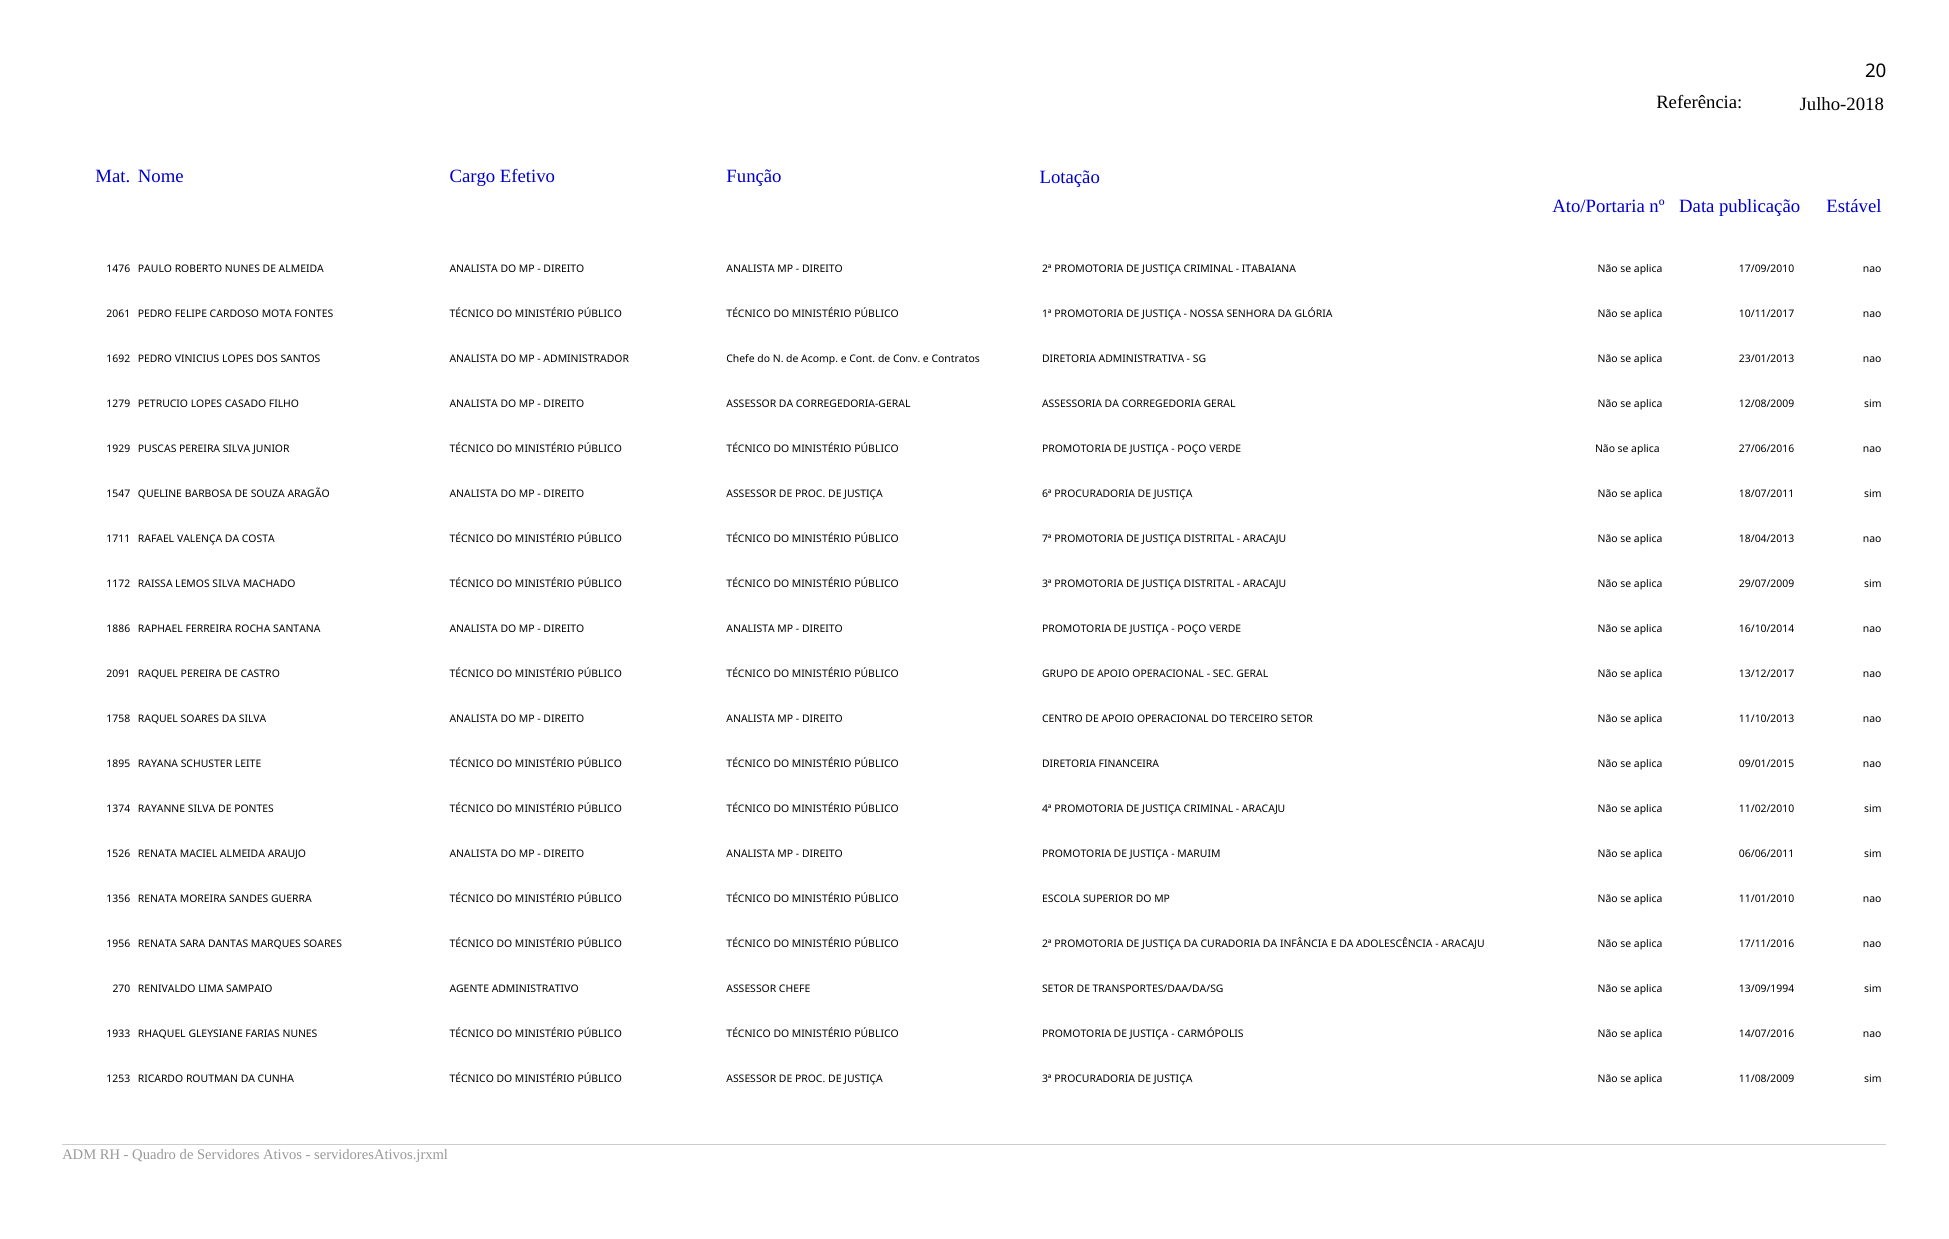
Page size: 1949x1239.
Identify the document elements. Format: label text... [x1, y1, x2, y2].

table_cell [130, 441, 138, 486]
table_cell [130, 306, 138, 351]
table_cell nao [1803, 891, 1881, 936]
table_cell ANALISTA DO MP - DIREITO [449, 621, 723, 666]
table_cell 11/08/2009 [1662, 1071, 1794, 1116]
table_cell TÉCNICO DO MINISTÉRIO PÚBLICO [449, 936, 723, 981]
table_cell [0, 846, 68, 891]
table_cell [1794, 801, 1803, 846]
table_cell [443, 531, 449, 576]
table_cell Não se aplica [1547, 351, 1662, 396]
table_cell 23/01/2013 [1662, 351, 1794, 396]
table_cell [130, 1026, 138, 1071]
table_cell Referência: [1656, 91, 1754, 123]
table_cell 1547 [68, 486, 130, 531]
table_cell Não se aplica [1547, 396, 1662, 441]
table_cell [1881, 756, 1948, 801]
table_cell 1758 [68, 711, 130, 756]
table_cell [1039, 196, 1196, 225]
table_cell TÉCNICO DO MINISTÉRIO PÚBLICO [726, 531, 1030, 576]
table_cell [0, 123, 1948, 163]
table_cell 2ª PROMOTORIA DE JUSTIÇA DA CURADORIA DA INFÂNCIA E DA ADOLESCÊNCIA - ARACAJU [1042, 936, 1538, 981]
table_cell [1881, 891, 1948, 936]
table_cell 13/09/1994 [1662, 981, 1794, 1026]
table_cell 27/06/2016 [1662, 441, 1794, 486]
table_cell [0, 891, 68, 936]
table_cell [0, 351, 68, 396]
table_cell nao [1803, 936, 1881, 981]
table_cell TÉCNICO DO MINISTÉRIO PÚBLICO [726, 891, 1030, 936]
table_cell [1538, 846, 1547, 891]
table_cell ANALISTA DO MP - DIREITO [449, 396, 723, 441]
table_cell [1794, 531, 1803, 576]
table_cell [684, 196, 726, 225]
table_cell 2061 [68, 306, 130, 351]
table_cell [1538, 801, 1547, 846]
table_cell [130, 936, 138, 981]
table_cell sim [1803, 846, 1881, 891]
table_cell [1030, 441, 1042, 486]
table_cell [1881, 261, 1948, 306]
table_cell Chefe do N. de Acomp. e Cont. de Conv. e Contratos [726, 351, 1030, 396]
table_cell [443, 441, 449, 486]
table_cell GRUPO DE APOIO OPERACIONAL - SEC. GERAL [1042, 666, 1538, 711]
table_cell [1794, 261, 1803, 306]
table_cell ANALISTA DO MP - DIREITO [449, 846, 723, 891]
table_cell 17/09/2010 [1662, 261, 1794, 306]
table_cell Data publicação [1665, 195, 1800, 225]
table_cell PAULO ROBERTO NUNES DE ALMEIDA [138, 261, 443, 306]
table_cell 18/04/2013 [1662, 531, 1794, 576]
table_cell sim [1803, 981, 1881, 1026]
table_cell RENATA MACIEL ALMEIDA ARAUJO [138, 846, 443, 891]
table_cell Não se aplica [1547, 981, 1662, 1026]
table_cell CENTRO DE APOIO OPERACIONAL DO TERCEIRO SETOR [1042, 711, 1538, 756]
table_cell [443, 1071, 449, 1116]
table_cell [443, 1026, 449, 1071]
table_cell [1881, 981, 1948, 1026]
table_cell [1538, 486, 1547, 531]
table_cell ANALISTA MP - DIREITO [726, 711, 1030, 756]
table_cell 4ª PROMOTORIA DE JUSTIÇA CRIMINAL - ARACAJU [1042, 801, 1538, 846]
table_cell Não se aplica [1547, 756, 1662, 801]
table_cell [443, 621, 449, 666]
table_cell [130, 981, 138, 1026]
table_cell [130, 576, 138, 621]
table_cell [1538, 666, 1547, 711]
table_cell [0, 801, 68, 846]
table_cell ASSESSOR CHEFE [726, 981, 1030, 1026]
table_cell [1030, 756, 1042, 801]
table_cell [0, 936, 68, 981]
table_cell sim [1803, 486, 1881, 531]
table_cell nao [1803, 441, 1881, 486]
table_header [0, 0, 1948, 57]
table_cell [1030, 621, 1042, 666]
table_header Função [726, 165, 803, 195]
table_cell sim [1803, 1071, 1881, 1116]
table_cell [1881, 1071, 1948, 1116]
table_cell Não se aplica [1547, 801, 1662, 846]
table_cell [0, 1026, 68, 1071]
table_cell [0, 85, 1948, 91]
table_cell [1538, 981, 1547, 1026]
table_cell [1881, 666, 1948, 711]
table_cell [68, 195, 130, 225]
table_cell [130, 486, 138, 531]
table_cell [0, 1116, 1948, 1144]
table_cell RAYANNE SILVA DE PONTES [138, 801, 443, 846]
table_cell 1929 [68, 441, 130, 486]
table_cell Ato/Portaria nº [1529, 195, 1664, 225]
table_cell 17/11/2016 [1662, 936, 1794, 981]
table_cell [1030, 666, 1042, 711]
table_cell Não se aplica [1547, 486, 1662, 531]
table_cell AGENTE ADMINISTRATIVO [449, 981, 723, 1026]
table_cell Não se aplica [1547, 1026, 1662, 1071]
table_cell [1538, 351, 1547, 396]
table_cell Julho-2018 [1756, 93, 1884, 121]
table_cell [1881, 1026, 1948, 1071]
table_cell [1030, 1026, 1042, 1071]
table_cell [443, 396, 449, 441]
table_cell [443, 891, 449, 936]
table_cell ANALISTA DO MP - ADMINISTRADOR [449, 351, 723, 396]
table_cell [1538, 756, 1547, 801]
table_cell [1794, 711, 1803, 756]
table_cell 18/07/2011 [1662, 486, 1794, 531]
table_cell TÉCNICO DO MINISTÉRIO PÚBLICO [449, 441, 723, 486]
table_cell [0, 486, 68, 531]
table_cell 3ª PROMOTORIA DE JUSTIÇA DISTRITAL - ARACAJU [1042, 576, 1538, 621]
table_header [1529, 165, 1664, 195]
table_cell [1794, 891, 1803, 936]
table_cell RHAQUEL GLEYSIANE FARIAS NUNES [138, 1026, 443, 1071]
table_cell TÉCNICO DO MINISTÉRIO PÚBLICO [726, 936, 1030, 981]
table_cell [1794, 351, 1803, 396]
table_cell [1196, 196, 1529, 225]
table_cell [443, 846, 449, 891]
table_cell [726, 195, 803, 225]
table_cell [443, 801, 449, 846]
table_cell RAYANA SCHUSTER LEITE [138, 756, 443, 801]
table_cell 270 [68, 981, 130, 1026]
table_cell nao [1803, 351, 1881, 396]
table_cell 1526 [68, 846, 130, 891]
table_cell [0, 981, 68, 1026]
table_cell ASSESSORIA DA CORREGEDORIA GERAL [1042, 396, 1538, 441]
table_cell [1881, 351, 1948, 396]
table_cell TÉCNICO DO MINISTÉRIO PÚBLICO [449, 576, 723, 621]
table_cell ANALISTA MP - DIREITO [726, 261, 1030, 306]
table_cell [0, 756, 68, 801]
table_cell 20 [1731, 57, 1886, 84]
table_cell 1172 [68, 576, 130, 621]
table_cell [1794, 846, 1803, 891]
table_cell [1196, 166, 1529, 195]
table_cell [1881, 711, 1948, 756]
table_cell [130, 261, 138, 306]
table_cell 1ª PROMOTORIA DE JUSTIÇA - NOSSA SENHORA DA GLÓRIA [1042, 306, 1538, 351]
table_cell [130, 1071, 138, 1116]
table_cell [1881, 166, 1948, 195]
table_cell Não se aplica [1547, 441, 1662, 486]
table_cell [443, 306, 449, 351]
table_cell [1794, 486, 1803, 531]
table_cell [1538, 1071, 1547, 1116]
table_cell [1538, 531, 1547, 576]
table_cell [0, 1144, 62, 1168]
table_cell ANALISTA DO MP - DIREITO [449, 486, 723, 531]
table_cell [1538, 936, 1547, 981]
table_cell 13/12/2017 [1662, 666, 1794, 711]
table_cell ANALISTA DO MP - DIREITO [449, 711, 723, 756]
table_cell ESCOLA SUPERIOR DO MP [1042, 891, 1538, 936]
table_cell [449, 195, 684, 225]
table_cell [0, 531, 68, 576]
table_cell Não se aplica [1547, 576, 1662, 621]
table_cell RENATA MOREIRA SANDES GUERRA [138, 891, 443, 936]
table_cell TÉCNICO DO MINISTÉRIO PÚBLICO [449, 891, 723, 936]
table_cell [1030, 936, 1042, 981]
table_cell ASSESSOR DE PROC. DE JUSTIÇA [726, 1071, 1030, 1116]
table_cell [1794, 306, 1803, 351]
table_cell [130, 196, 138, 225]
table_cell [0, 93, 1656, 121]
table_cell PROMOTORIA DE JUSTIÇA - MARUIM [1042, 846, 1538, 891]
table_cell RENATA SARA DANTAS MARQUES SOARES [138, 936, 443, 981]
table_cell ANALISTA MP - DIREITO [726, 846, 1030, 891]
table_cell [1030, 576, 1042, 621]
table_cell [1794, 441, 1803, 486]
table_cell [443, 711, 449, 756]
table_cell Estável [1803, 195, 1881, 225]
table_cell sim [1803, 396, 1881, 441]
table_cell [0, 196, 68, 225]
table_cell sim [1803, 576, 1881, 621]
table_cell TÉCNICO DO MINISTÉRIO PÚBLICO [449, 306, 723, 351]
table_cell [0, 261, 68, 306]
table_cell Não se aplica [1547, 531, 1662, 576]
table_cell [0, 396, 68, 441]
table_cell Lotação [1039, 166, 1196, 196]
table_cell 1933 [68, 1026, 130, 1071]
table_cell Não se aplica [1547, 1071, 1662, 1116]
table_cell 1279 [68, 396, 130, 441]
table_cell 11/10/2013 [1662, 711, 1794, 756]
table_cell 06/06/2011 [1662, 846, 1794, 891]
table_cell DIRETORIA ADMINISTRATIVA - SG [1042, 351, 1538, 396]
table_cell [203, 196, 449, 225]
table_cell [130, 666, 138, 711]
table_cell [1881, 196, 1948, 225]
table_cell [0, 441, 68, 486]
table_cell [130, 621, 138, 666]
table_cell PUSCAS PEREIRA SILVA JUNIOR [138, 441, 443, 486]
table_cell 1476 [68, 261, 130, 306]
table_cell nao [1803, 261, 1881, 306]
table_cell [1886, 57, 1948, 84]
table_cell [1538, 891, 1547, 936]
table_cell PROMOTORIA DE JUSTIÇA - POÇO VERDE [1042, 441, 1538, 486]
table_cell [0, 225, 1948, 244]
table_cell [1794, 621, 1803, 666]
table_cell ASSESSOR DA CORREGEDORIA-GERAL [726, 396, 1030, 441]
table_cell RAPHAEL FERREIRA ROCHA SANTANA [138, 621, 443, 666]
table_cell [1794, 666, 1803, 711]
table_cell [443, 756, 449, 801]
table_cell [1881, 801, 1948, 846]
table_cell RICARDO ROUTMAN DA CUNHA [138, 1071, 443, 1116]
table_cell [1538, 261, 1547, 306]
table_cell 1886 [68, 621, 130, 666]
table_cell [443, 486, 449, 531]
table_cell nao [1803, 621, 1881, 666]
table_cell ANALISTA MP - DIREITO [726, 621, 1030, 666]
table_cell [1881, 396, 1948, 441]
table_cell [130, 756, 138, 801]
table_cell [1030, 531, 1042, 576]
table_cell [1538, 306, 1547, 351]
table_cell [130, 711, 138, 756]
table_cell [1794, 396, 1803, 441]
table_cell 11/01/2010 [1662, 891, 1794, 936]
table_cell [130, 396, 138, 441]
table_cell TÉCNICO DO MINISTÉRIO PÚBLICO [726, 441, 1030, 486]
table_cell [0, 166, 68, 195]
table_cell [1884, 93, 1948, 121]
table_cell [0, 666, 68, 711]
table_cell 7ª PROMOTORIA DE JUSTIÇA DISTRITAL - ARACAJU [1042, 531, 1538, 576]
table_cell [443, 981, 449, 1026]
table_cell [0, 57, 1731, 84]
table_cell SETOR DE TRANSPORTES/DAA/DA/SG [1042, 981, 1538, 1026]
table_cell 16/10/2014 [1662, 621, 1794, 666]
table_cell [130, 891, 138, 936]
table_cell RENIVALDO LIMA SAMPAIO [138, 981, 443, 1026]
table_cell TÉCNICO DO MINISTÉRIO PÚBLICO [726, 801, 1030, 846]
table_cell [1881, 531, 1948, 576]
table_cell nao [1803, 666, 1881, 711]
table_cell 2091 [68, 666, 130, 711]
table_cell 10/11/2017 [1662, 306, 1794, 351]
table_cell [1538, 396, 1547, 441]
table_cell 1711 [68, 531, 130, 576]
table_cell [130, 531, 138, 576]
table_header [1803, 165, 1881, 195]
table_cell 3ª PROCURADORIA DE JUSTIÇA [1042, 1071, 1538, 1116]
table_cell Não se aplica [1547, 261, 1662, 306]
table_cell Não se aplica [1547, 666, 1662, 711]
table_cell nao [1803, 711, 1881, 756]
table_cell 6ª PROCURADORIA DE JUSTIÇA [1042, 486, 1538, 531]
table_cell [1538, 1026, 1547, 1071]
table_cell [0, 576, 68, 621]
table_cell [130, 166, 138, 195]
table_cell ASSESSOR DE PROC. DE JUSTIÇA [726, 486, 1030, 531]
table_cell TÉCNICO DO MINISTÉRIO PÚBLICO [449, 666, 723, 711]
table_cell [684, 166, 726, 195]
table_cell [803, 166, 1039, 195]
table_cell [1881, 306, 1948, 351]
table_cell [1881, 576, 1948, 621]
table_cell [130, 846, 138, 891]
table_cell [1794, 936, 1803, 981]
table_cell [1030, 261, 1042, 306]
table_cell [443, 936, 449, 981]
table_cell TÉCNICO DO MINISTÉRIO PÚBLICO [726, 306, 1030, 351]
table_cell [1794, 1071, 1803, 1116]
table_cell [1794, 981, 1803, 1026]
table_cell [0, 711, 68, 756]
table_cell [1538, 711, 1547, 756]
table_cell TÉCNICO DO MINISTÉRIO PÚBLICO [449, 1071, 723, 1116]
table_cell [1881, 486, 1948, 531]
table_cell [1030, 891, 1042, 936]
table_cell [138, 195, 203, 225]
table_cell PROMOTORIA DE JUSTIÇA - CARMÓPOLIS [1042, 1026, 1538, 1071]
table_cell TÉCNICO DO MINISTÉRIO PÚBLICO [726, 1026, 1030, 1071]
table_cell [1030, 486, 1042, 531]
table_cell DIRETORIA FINANCEIRA [1042, 756, 1538, 801]
table_cell 1692 [68, 351, 130, 396]
table_cell Não se aplica [1547, 306, 1662, 351]
table_cell Não se aplica [1547, 711, 1662, 756]
table_header [1665, 165, 1800, 195]
table_cell PROMOTORIA DE JUSTIÇA - POÇO VERDE [1042, 621, 1538, 666]
table_cell [130, 801, 138, 846]
table_cell TÉCNICO DO MINISTÉRIO PÚBLICO [449, 531, 723, 576]
table_cell [1030, 396, 1042, 441]
table_cell 1356 [68, 891, 130, 936]
table_cell 14/07/2016 [1662, 1026, 1794, 1071]
table_header Cargo Efetivo [449, 165, 684, 195]
table_cell [1030, 1071, 1042, 1116]
table_cell [1030, 351, 1042, 396]
table_cell ADM RH - Quadro de Servidores Ativos - servidoresAtivos.jrxml [62, 1145, 1886, 1168]
table_cell [0, 306, 68, 351]
table_cell 1895 [68, 756, 130, 801]
table_cell [1794, 576, 1803, 621]
table_cell 1253 [68, 1071, 130, 1116]
table_cell [1030, 306, 1042, 351]
table_cell 29/07/2009 [1662, 576, 1794, 621]
table_header Nome [138, 165, 203, 195]
table_cell 1374 [68, 801, 130, 846]
table_cell Não se aplica [1547, 621, 1662, 666]
table_cell RAQUEL SOARES DA SILVA [138, 711, 443, 756]
table_cell [1881, 936, 1948, 981]
table_cell [1030, 846, 1042, 891]
table_cell [1881, 621, 1948, 666]
table_cell Não se aplica [1547, 891, 1662, 936]
table_cell [1538, 576, 1547, 621]
table_cell [1030, 981, 1042, 1026]
table_cell Não se aplica [1547, 846, 1662, 891]
table_cell [1794, 756, 1803, 801]
table_cell [1794, 1026, 1803, 1071]
table_cell RAQUEL PEREIRA DE CASTRO [138, 666, 443, 711]
table_cell [203, 166, 449, 195]
table_header Mat. [68, 165, 130, 195]
table_cell RAFAEL VALENÇA DA COSTA [138, 531, 443, 576]
table_cell [1538, 621, 1547, 666]
table_cell TÉCNICO DO MINISTÉRIO PÚBLICO [726, 576, 1030, 621]
table_cell PEDRO VINICIUS LOPES DOS SANTOS [138, 351, 443, 396]
table_cell [1538, 441, 1547, 486]
table_cell [0, 1071, 68, 1116]
table_cell TÉCNICO DO MINISTÉRIO PÚBLICO [449, 756, 723, 801]
table_cell TÉCNICO DO MINISTÉRIO PÚBLICO [449, 1026, 723, 1071]
table_cell [0, 253, 1948, 261]
table_cell [1881, 441, 1948, 486]
table_cell TÉCNICO DO MINISTÉRIO PÚBLICO [726, 666, 1030, 711]
table_cell 2ª PROMOTORIA DE JUSTIÇA CRIMINAL - ITABAIANA [1042, 261, 1538, 306]
table_cell [1881, 846, 1948, 891]
table_cell Não se aplica [1547, 936, 1662, 981]
table_cell [443, 576, 449, 621]
table_cell ANALISTA DO MP - DIREITO [449, 261, 723, 306]
table_cell [0, 244, 1948, 253]
table_cell 1956 [68, 936, 130, 981]
table_cell [1030, 711, 1042, 756]
table_cell sim [1803, 801, 1881, 846]
table_cell nao [1803, 756, 1881, 801]
table_cell [0, 621, 68, 666]
table_cell nao [1803, 531, 1881, 576]
table_cell PEDRO FELIPE CARDOSO MOTA FONTES [138, 306, 443, 351]
table_cell 12/08/2009 [1662, 396, 1794, 441]
table_cell PETRUCIO LOPES CASADO FILHO [138, 396, 443, 441]
table_cell [443, 351, 449, 396]
table_cell 09/01/2015 [1662, 756, 1794, 801]
table_cell [803, 196, 1039, 225]
table_cell TÉCNICO DO MINISTÉRIO PÚBLICO [726, 756, 1030, 801]
table_cell QUELINE BARBOSA DE SOUZA ARAGÃO [138, 486, 443, 531]
table_cell RAISSA LEMOS SILVA MACHADO [138, 576, 443, 621]
table_cell [443, 261, 449, 306]
table_cell [443, 666, 449, 711]
table_cell nao [1803, 306, 1881, 351]
table_cell 11/02/2010 [1662, 801, 1794, 846]
table_cell TÉCNICO DO MINISTÉRIO PÚBLICO [449, 801, 723, 846]
table_cell [130, 351, 138, 396]
table_cell [1886, 1144, 1948, 1168]
table_cell [1030, 801, 1042, 846]
table_cell nao [1803, 1026, 1881, 1071]
